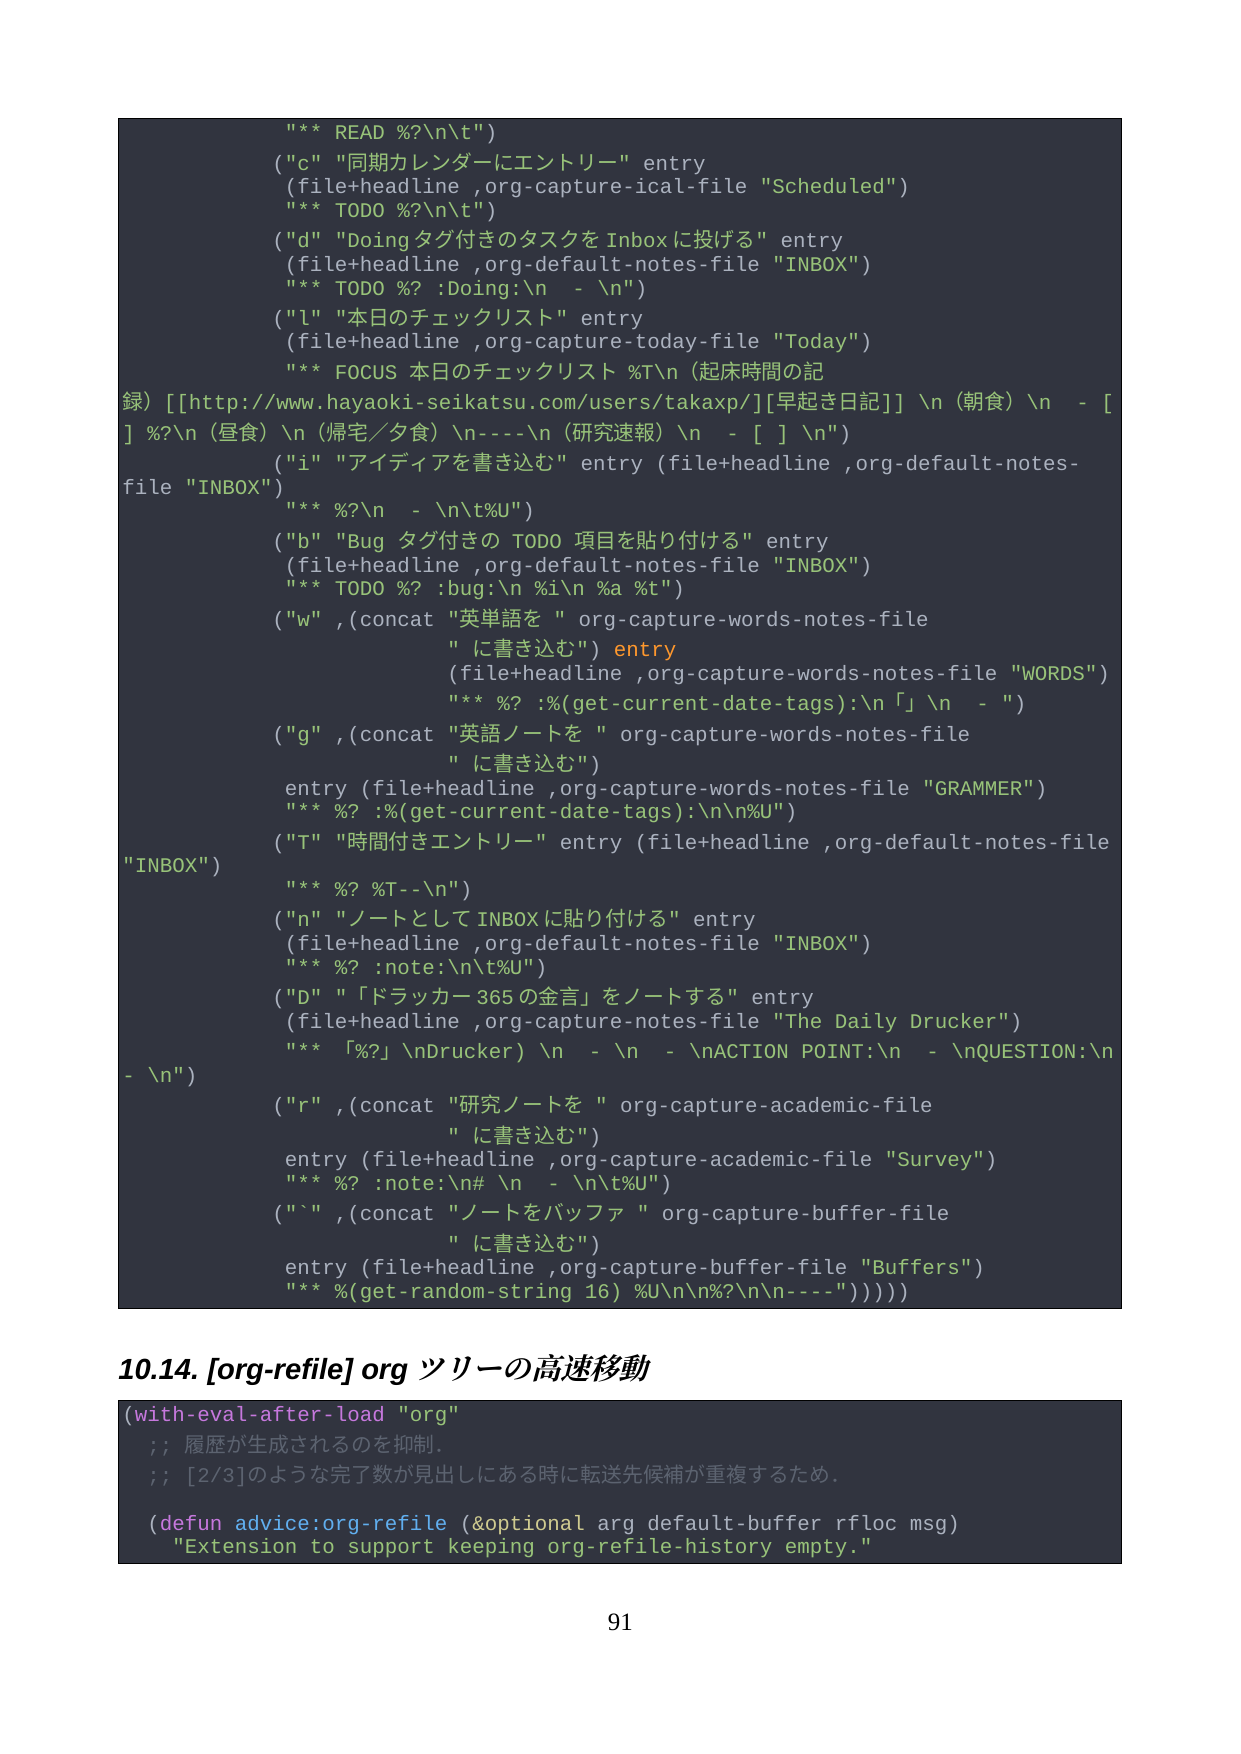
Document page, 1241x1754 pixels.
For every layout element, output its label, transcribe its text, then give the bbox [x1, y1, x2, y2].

text ("n" "ノートとしてINBOXに貼り付ける" entry [119, 899, 1121, 929]
text " に書き込む") [119, 1223, 1121, 1253]
text "Extension to support keeping org-refile-history empty." [119, 1532, 1121, 1563]
text "** %?\n - \n\t%U") [119, 497, 1121, 520]
text (file+headline ,org-default-notes-file "INBOX") [119, 551, 1121, 574]
text (file+headline ,org-capture-today-file "Today") [119, 328, 1121, 351]
text (file+headline ,org-capture-words-notes-file "WORDS") [119, 659, 1121, 682]
text "** FOCUS 本日のチェックリスト %T\n（起床時間の記録）[[http://www.hayaoki-seikatsu.com/users/takaxp/][早起き日記]] \n（朝食）\n - [ ] %?\n（昼食）\n（帰宅／夕食）\n----\n（研究速報）\n - [ ] \n") [119, 351, 1121, 442]
text ("d" "Doingタグ付きのタスクをInboxに投げる" entry [119, 219, 1121, 250]
text ("g" ,(concat "英語ノートを " org-capture-words-notes-file [119, 713, 1121, 743]
text " に書き込む") entry [119, 628, 1121, 659]
text "** %(get-random-string 16) %U\n\n%?\n\n----"))))) [119, 1277, 1121, 1308]
text ("c" "同期カレンダーにエントリー" entry [119, 142, 1121, 172]
text "** %? :note:\n# \n - \n\t%U") [119, 1169, 1121, 1193]
text "** %? :%(get-current-date-tags):\n\n%U") [119, 797, 1121, 821]
text (defun advice:org-refile (&optional arg default-buffer rfloc msg) [119, 1508, 1121, 1532]
text (file+headline ,org-capture-notes-file "The Daily Drucker") [119, 1007, 1121, 1030]
text ("l" "本日のチェックリスト" entry [119, 297, 1121, 328]
text "** %? :%(get-current-date-tags):\n「」\n - ") [119, 682, 1121, 713]
text "** %? %T--\n") [119, 875, 1121, 899]
text ("D" "「ドラッカー365の金言」をノートする" entry [119, 976, 1121, 1007]
text ("w" ,(concat "英単語を " org-capture-words-notes-file [119, 598, 1121, 628]
text ("b" "Bug タグ付きの TODO 項目を貼り付ける" entry [119, 520, 1121, 551]
text ;; [2/3]のような完了数が見出しにある時に転送先候補が重複するため． [119, 1454, 1121, 1485]
text "** TODO %? :Doing:\n - \n") [119, 273, 1121, 297]
text entry (file+headline ,org-capture-buffer-file "Buffers") [119, 1253, 1121, 1277]
text "** TODO %?\n\t") [119, 196, 1121, 219]
text (file+headline ,org-default-notes-file "INBOX") [119, 929, 1121, 953]
text (file+headline ,org-capture-ical-file "Scheduled") [119, 172, 1121, 196]
text (with-eval-after-load "org" [119, 1401, 1121, 1424]
text "** 「%?」\nDrucker) \n - \n - \nACTION POINT:\n - \nQUESTION:\n - \n") [119, 1030, 1121, 1084]
text (file+headline ,org-default-notes-file "INBOX") [119, 250, 1121, 273]
text "** %? :note:\n\t%U") [119, 953, 1121, 976]
text " に書き込む") [119, 1115, 1121, 1145]
text entry (file+headline ,org-capture-words-notes-file "GRAMMER") [119, 774, 1121, 797]
text entry (file+headline ,org-capture-academic-file "Survey") [119, 1145, 1121, 1169]
text ("T" "時間付きエントリー" entry (file+headline ,org-default-notes-file "INBOX") [119, 821, 1121, 875]
text ("r" ,(concat "研究ノートを " org-capture-academic-file [119, 1084, 1121, 1115]
text ;; 履歴が生成されるのを抑制． [119, 1424, 1121, 1454]
text "** READ %?\n\t") [119, 119, 1121, 142]
text " に書き込む") [119, 743, 1121, 774]
text "** TODO %? :bug:\n %i\n %a %t") [119, 574, 1121, 598]
text ("i" "アイディアを書き込む" entry (file+headline ,org-default-notes-file "INBOX") [119, 442, 1121, 497]
text ("`" ,(concat "ノートをバッファ " org-capture-buffer-file [119, 1193, 1121, 1223]
subtitle [org-refile] orgツリーの高速移動 [118, 1346, 1122, 1388]
